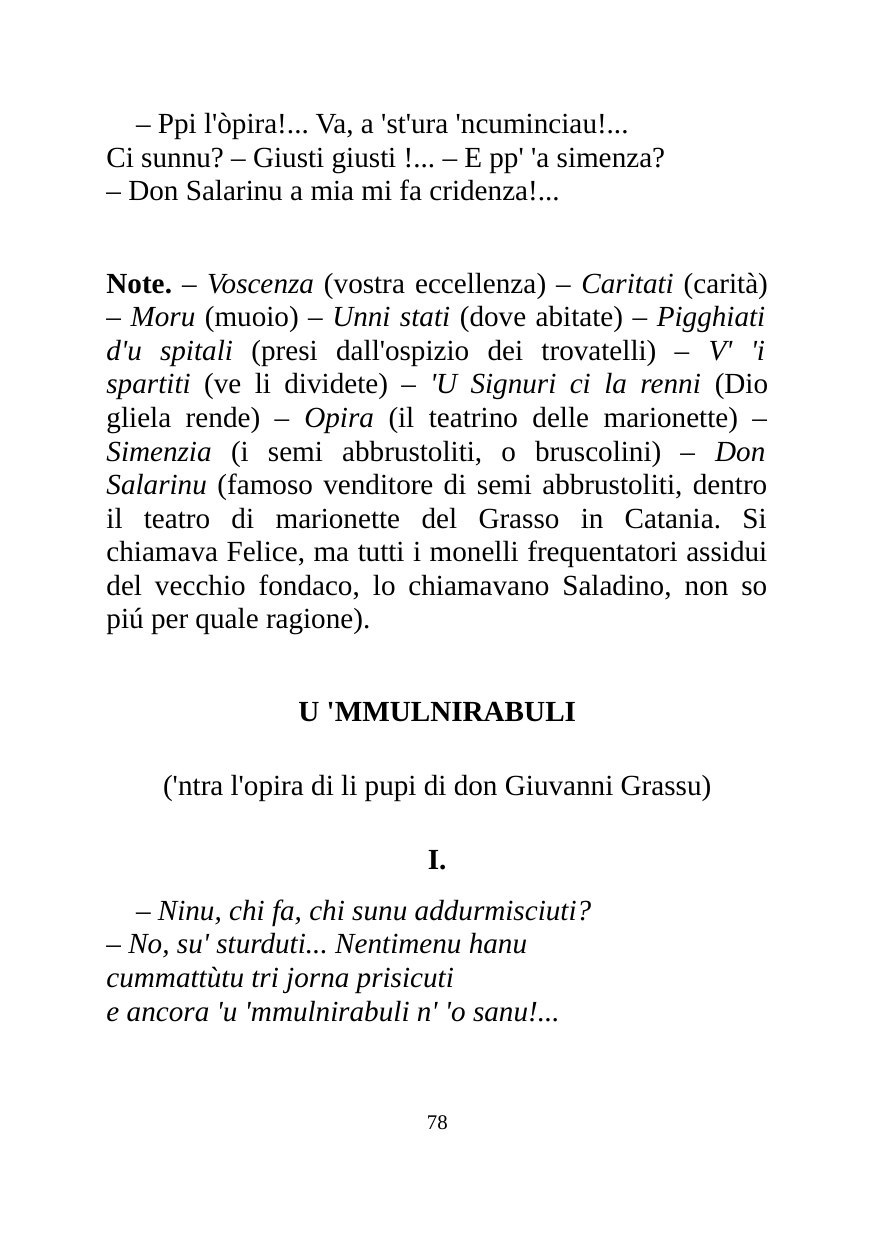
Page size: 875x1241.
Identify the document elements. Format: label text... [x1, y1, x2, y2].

text I. [106, 842, 768, 875]
text Note. – Voscenza (vostra eccellenza) – Caritati (carità) – Moru (muoio) – Unni stati (dove abitate) – Pigghiati d'u spitali (presi dall'ospizio dei trovatelli) – V' 'i spartiti (ve li dividete) – 'U Signuri ci la renni (Dio gliela rende) – Opira (il teatrino delle marionette) – Simenzia (i semi abbrustoliti, o bruscolini) – Don Salarinu (famoso venditore di semi abbrustoliti, dentro il teatro di marionette del Grasso in Catania. Si chiamava Felice, ma tutti i monelli frequentatori assidui del vecchio fondaco, lo chiamavano Saladino, non so piú per quale ragione). [106, 266, 768, 635]
text – No, su' sturduti... Nentimenu hanu [106, 927, 768, 960]
text Ci sunnu? – Giusti giusti !... – E pp' 'a simenza? [106, 140, 768, 173]
text – Ppi l'òpira!... Va, a 'st'ura 'ncuminciau!... [106, 106, 768, 140]
text U 'MMULNIRABULI [106, 694, 768, 727]
text ('ntra l'opira di li pupi di don Giuvanni Grassu) [106, 768, 768, 801]
text e ancora 'u 'mmulnirabuli n' 'o sanu!... [106, 994, 768, 1027]
text – Ninu, chi fa, chi sunu addurmisciuti? [106, 893, 768, 927]
text – Don Salarinu a mia mi fa cridenza!... [106, 173, 768, 207]
text cummattùtu tri jorna prisicuti [106, 960, 768, 994]
